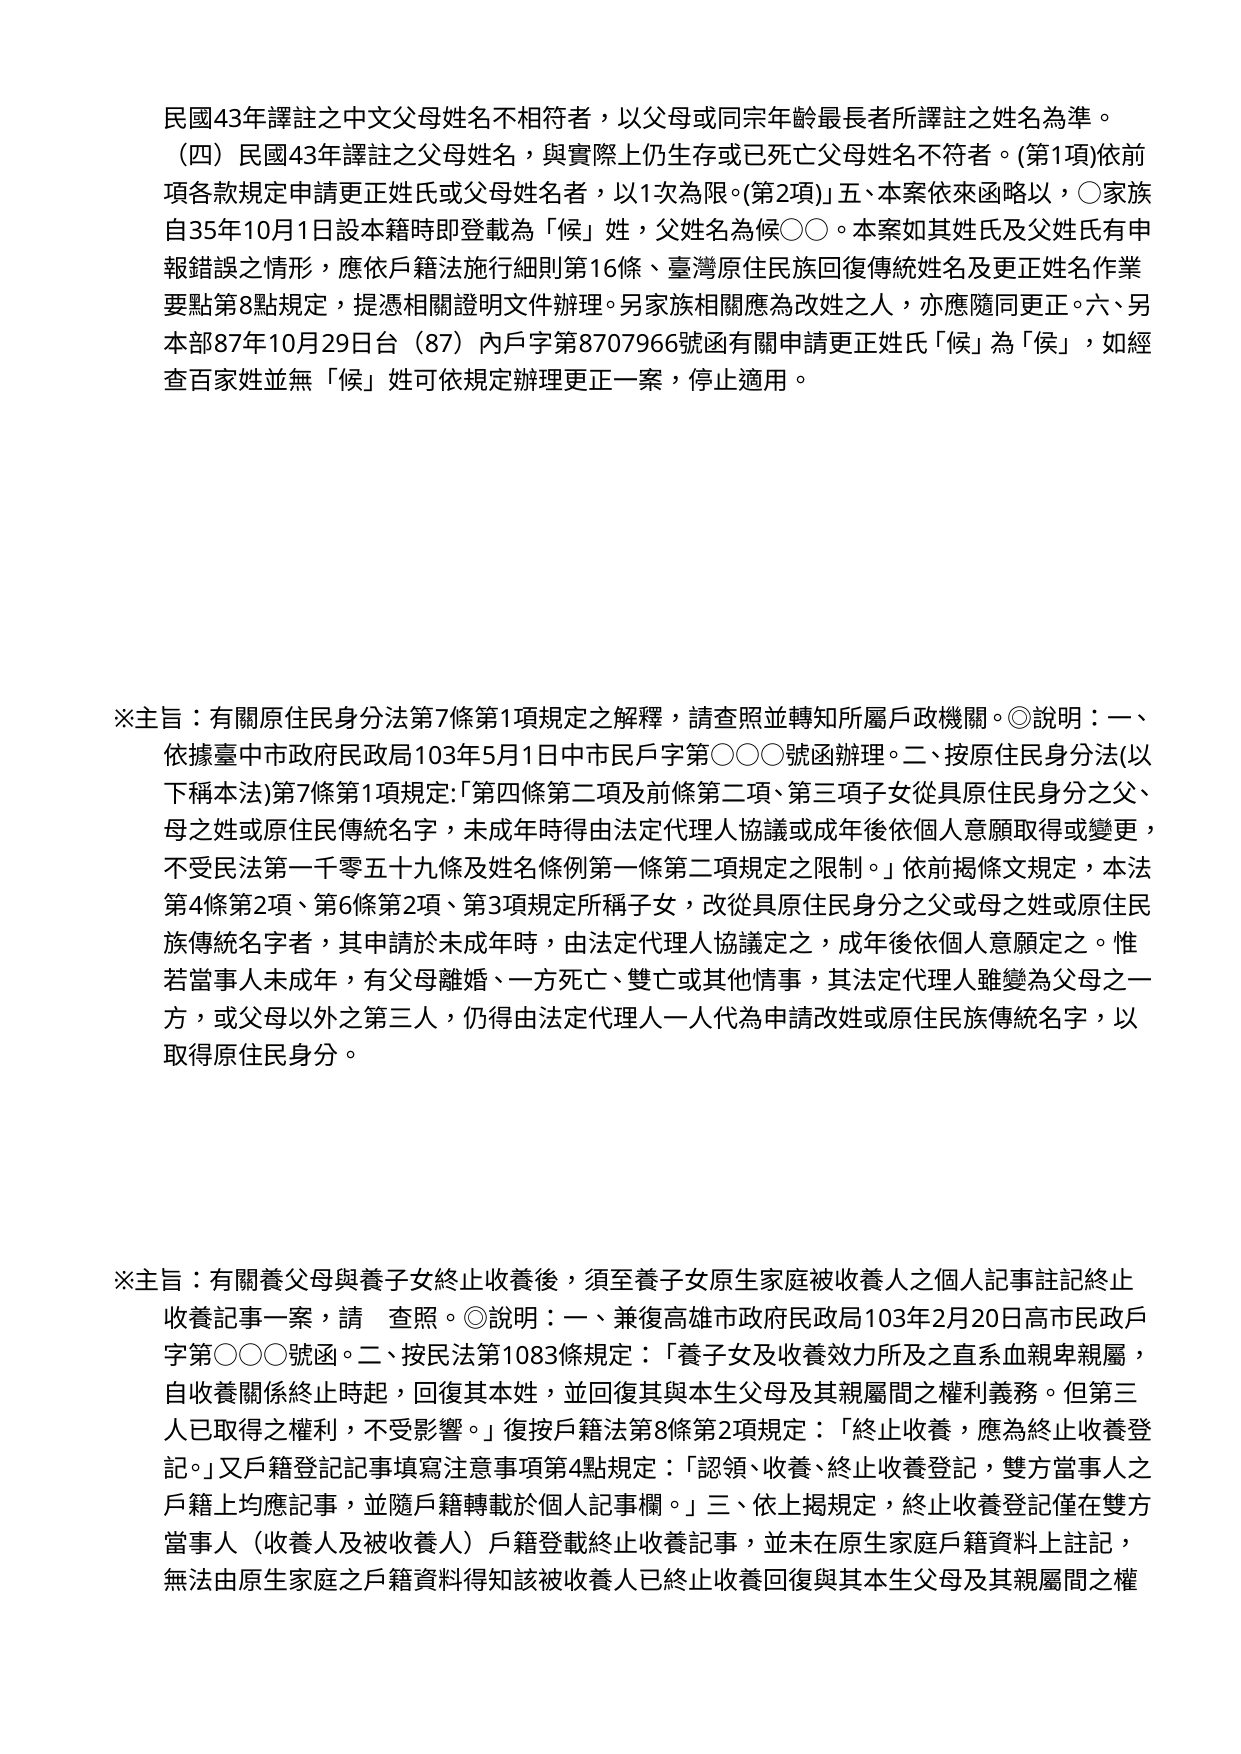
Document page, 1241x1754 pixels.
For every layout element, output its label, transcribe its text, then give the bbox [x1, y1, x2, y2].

text ※主旨：有關養父母與養子女終止收養後，須至養子女原生家庭被收養人之個人記事註記終止收養記事一案，請 查照。◎說明：一、兼復高雄市政府民政局103年2月20日高市民政戶字第○○○號函。二、按民法第1083條規定：「養子女及收養效力所及之直系血親卑親屬，自收養關係終止時起，回復其本姓，並回復其與本生父母及其親屬間之權利義務。但第三人已取得之權利，不受影響。」復按戶籍法第8條第2項規定：「終止收養，應為終止收養登記。」又戶籍登記記事填寫注意事項第4點規定：「認領、收養、終止收養登記，雙方當事人之戶籍上均應記事，並隨戶籍轉載於個人記事欄。」三、依上揭規定，終止收養登記僅在雙方當事人（收養人及被收養人）戶籍登載終止收養記事，並未在原生家庭戶籍資料上註記，無法由原生家庭之戶籍資料得知該被收養人已終止收養回復與其本生父母及其親屬間之權 [114, 1260, 1152, 1597]
text ※主旨：有關原住民身分法第7條第1項規定之解釋，請查照並轉知所屬戶政機關。◎說明：一、依據臺中市政府民政局103年5月1日中市民戶字第○○○號函辦理。二、按原住民身分法(以下稱本法)第7條第1項規定:「第四條第二項及前條第二項、第三項子女從具原住民身分之父、母之姓或原住民傳統名字，未成年時得由法定代理人協議或成年後依個人意願取得或變更，不受民法第一千零五十九條及姓名條例第一條第二項規定之限制。」依前揭條文規定，本法第4條第2項、第6條第2項、第3項規定所稱子女，改從具原住民身分之父或母之姓或原住民族傳統名字者，其申請於未成年時，由法定代理人協議定之，成年後依個人意願定之。惟若當事人未成年，有父母離婚、一方死亡、雙亡或其他情事，其法定代理人雖變為父母之一方，或父母以外之第三人，仍得由法定代理人一人代為申請改姓或原住民族傳統名字，以取得原住民身分。 [114, 697, 1152, 1072]
text 民國43年譯註之中文父母姓名不相符者，以父母或同宗年齡最長者所譯註之姓名為準。（四）民國43年譯註之父母姓名，與實際上仍生存或已死亡父母姓名不符者。(第1項)依前項各款規定申請更正姓氏或父母姓名者，以1次為限。(第2項)」五、本案依來函略以，○家族自35年10月1日設本籍時即登載為「候」姓，父姓名為候○○。本案如其姓氏及父姓氏有申報錯誤之情形，應依戶籍法施行細則第16條、臺灣原住民族回復傳統姓名及更正姓名作業要點第8點規定，提憑相關證明文件辦理。另家族相關應為改姓之人，亦應隨同更正。六、另本部87年10月29日台（87）內戶字第8707966號函有關申請更正姓氏「候」為「侯」，如經查百家姓並無「候」姓可依規定辦理更正一案，停止適用。 [114, 97, 1152, 397]
